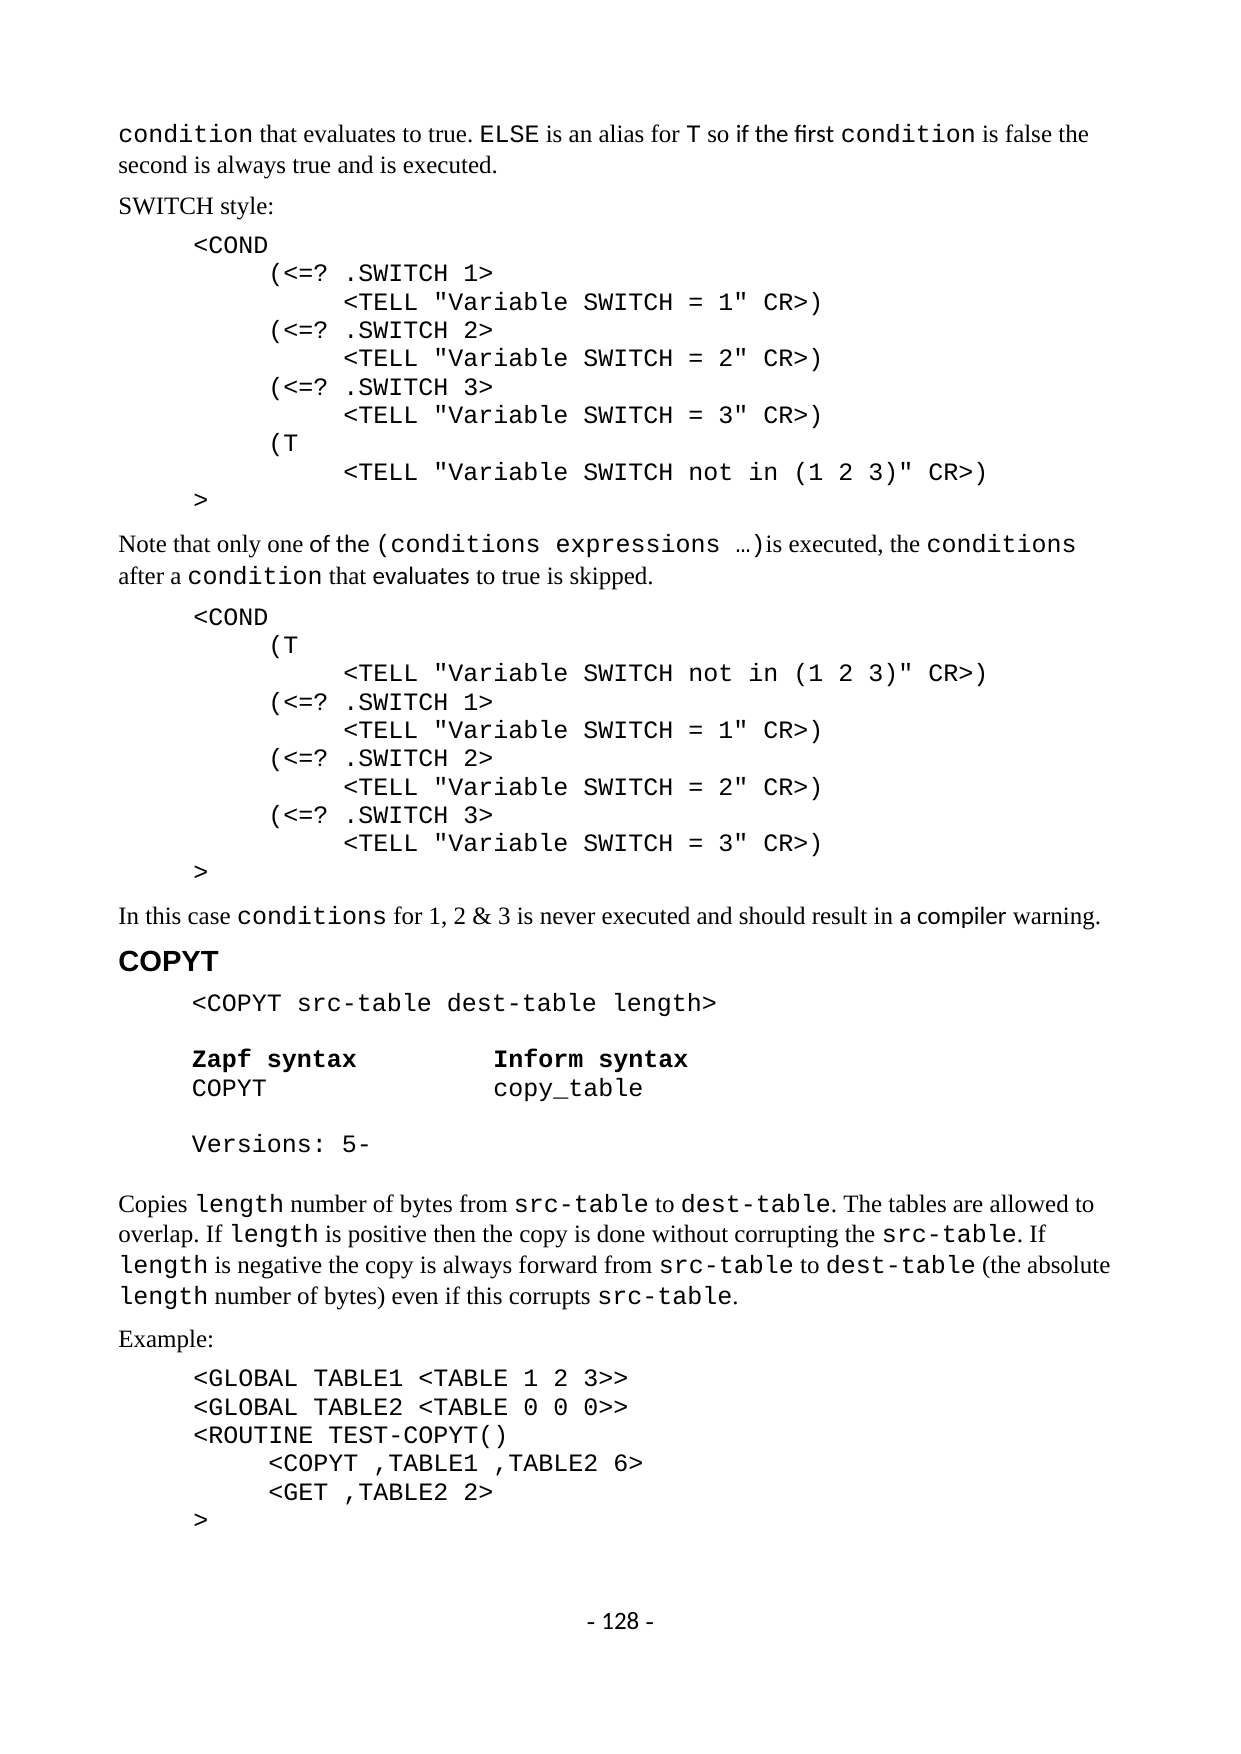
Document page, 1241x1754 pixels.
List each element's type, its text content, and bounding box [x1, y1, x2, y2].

text SWITCH style: [118, 191, 1122, 220]
text COPYT copy_table [192, 1075, 1122, 1104]
text <COND (<=? .SWITCH 1> <TELL "Variable SWITCH = 1" CR>) (<=? .SWITCH 2> <TELL "Variable SWITCH = 2" CR>) (<=? .SWITCH 3> <TELL "Variable SWITCH = 3" CR>) (T <TELL "Variable SWITCH not in (1 2 3)" CR>) > [118, 232, 1122, 516]
text COPYT [118, 944, 1122, 978]
text Versions: 5- [192, 1132, 1122, 1160]
text In this case conditions for 1, 2 & 3 is never executed and should result in a compiler warning. [118, 900, 1122, 932]
text <GLOBAL TABLE1 <TABLE 1 2 3>> <GLOBAL TABLE2 <TABLE 0 0 0>> <ROUTINE TEST-COPYT() <COPYT ,TABLE1 ,TABLE2 6> <GET ,TABLE2 2> > [118, 1366, 1122, 1564]
text Copies length number of bytes from src-table to dest-table. The tables are allowed to overlap. If length is positive then the copy is done without corrupting the src-table. If length is negative the copy is always forward from src-table to dest-table (the absolute length number of bytes) even if this corrupts src-table. [118, 1189, 1122, 1312]
text condition that evaluates to true. ELSE is an alias for T so if the first condition is false the second is always true and is executed. [118, 118, 1122, 179]
text Example: [118, 1324, 1122, 1353]
text Note that only one of the (conditions expressions …)is executed, the conditions after a condition that evaluates to true is skipped. [118, 528, 1122, 592]
text Zapf syntax Inform syntax [192, 1047, 1122, 1075]
text <COND (T <TELL "Variable SWITCH not in (1 2 3)" CR>) (<=? .SWITCH 1> <TELL "Variable SWITCH = 1" CR>) (<=? .SWITCH 2> <TELL "Variable SWITCH = 2" CR>) (<=? .SWITCH 3> <TELL "Variable SWITCH = 3" CR>) > [118, 604, 1122, 888]
text <COPYT src-table dest-table length> [192, 990, 1122, 1019]
